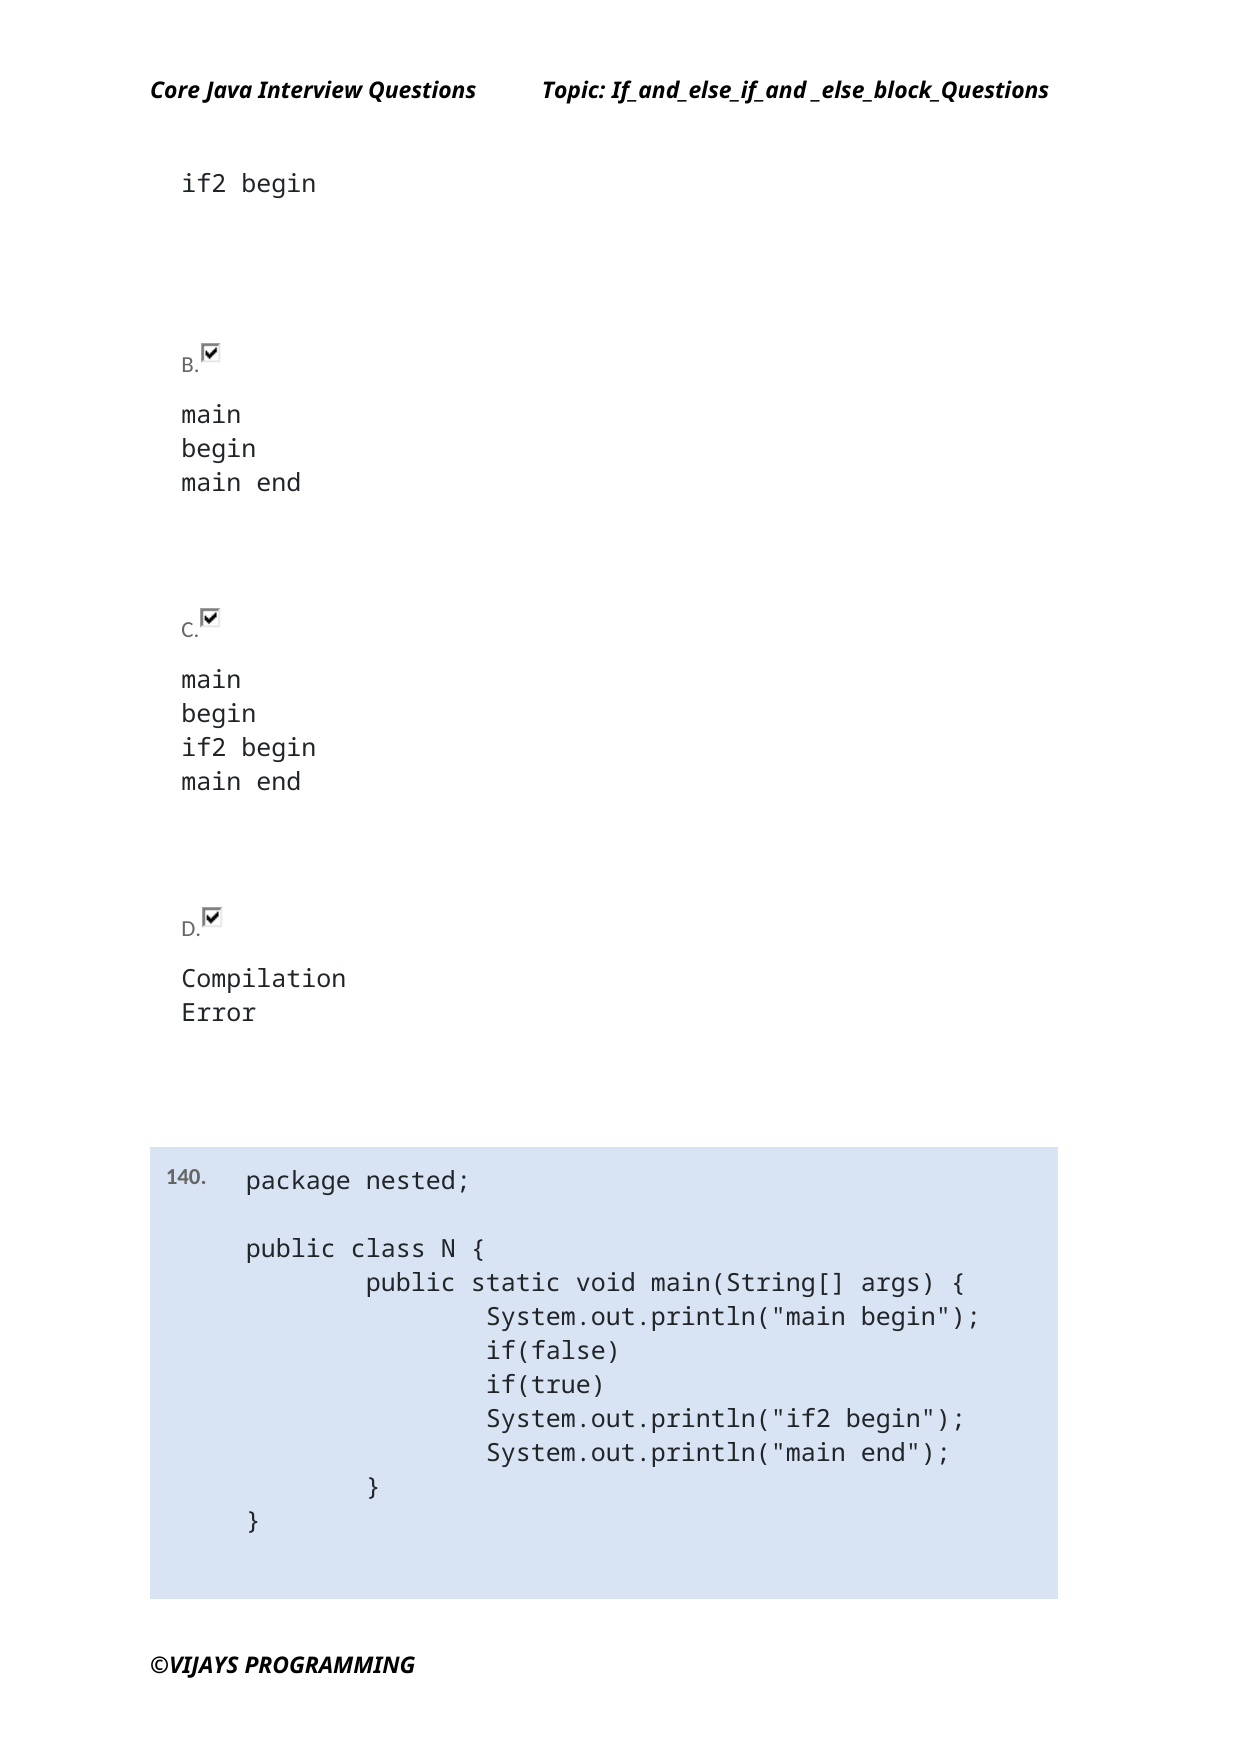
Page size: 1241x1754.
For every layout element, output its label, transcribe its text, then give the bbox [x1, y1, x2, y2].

table_cell [150, 150, 1090, 1147]
table_header B. main begin main end [181, 336, 319, 601]
table_header C. main begin if2 begin main end [181, 601, 319, 900]
table_cell [1058, 1147, 1090, 1599]
table_header if2 begin [181, 166, 319, 336]
table_cell package nested; public class N { public static void main(String[] args) { System.out.println("main begin"); if(false) if(true) System.out.println("if2 begin"); System.out.println("main end"); } } [230, 1147, 1058, 1599]
table_header D. Compilation Error [181, 900, 429, 1131]
table_cell 140. [150, 1147, 230, 1599]
